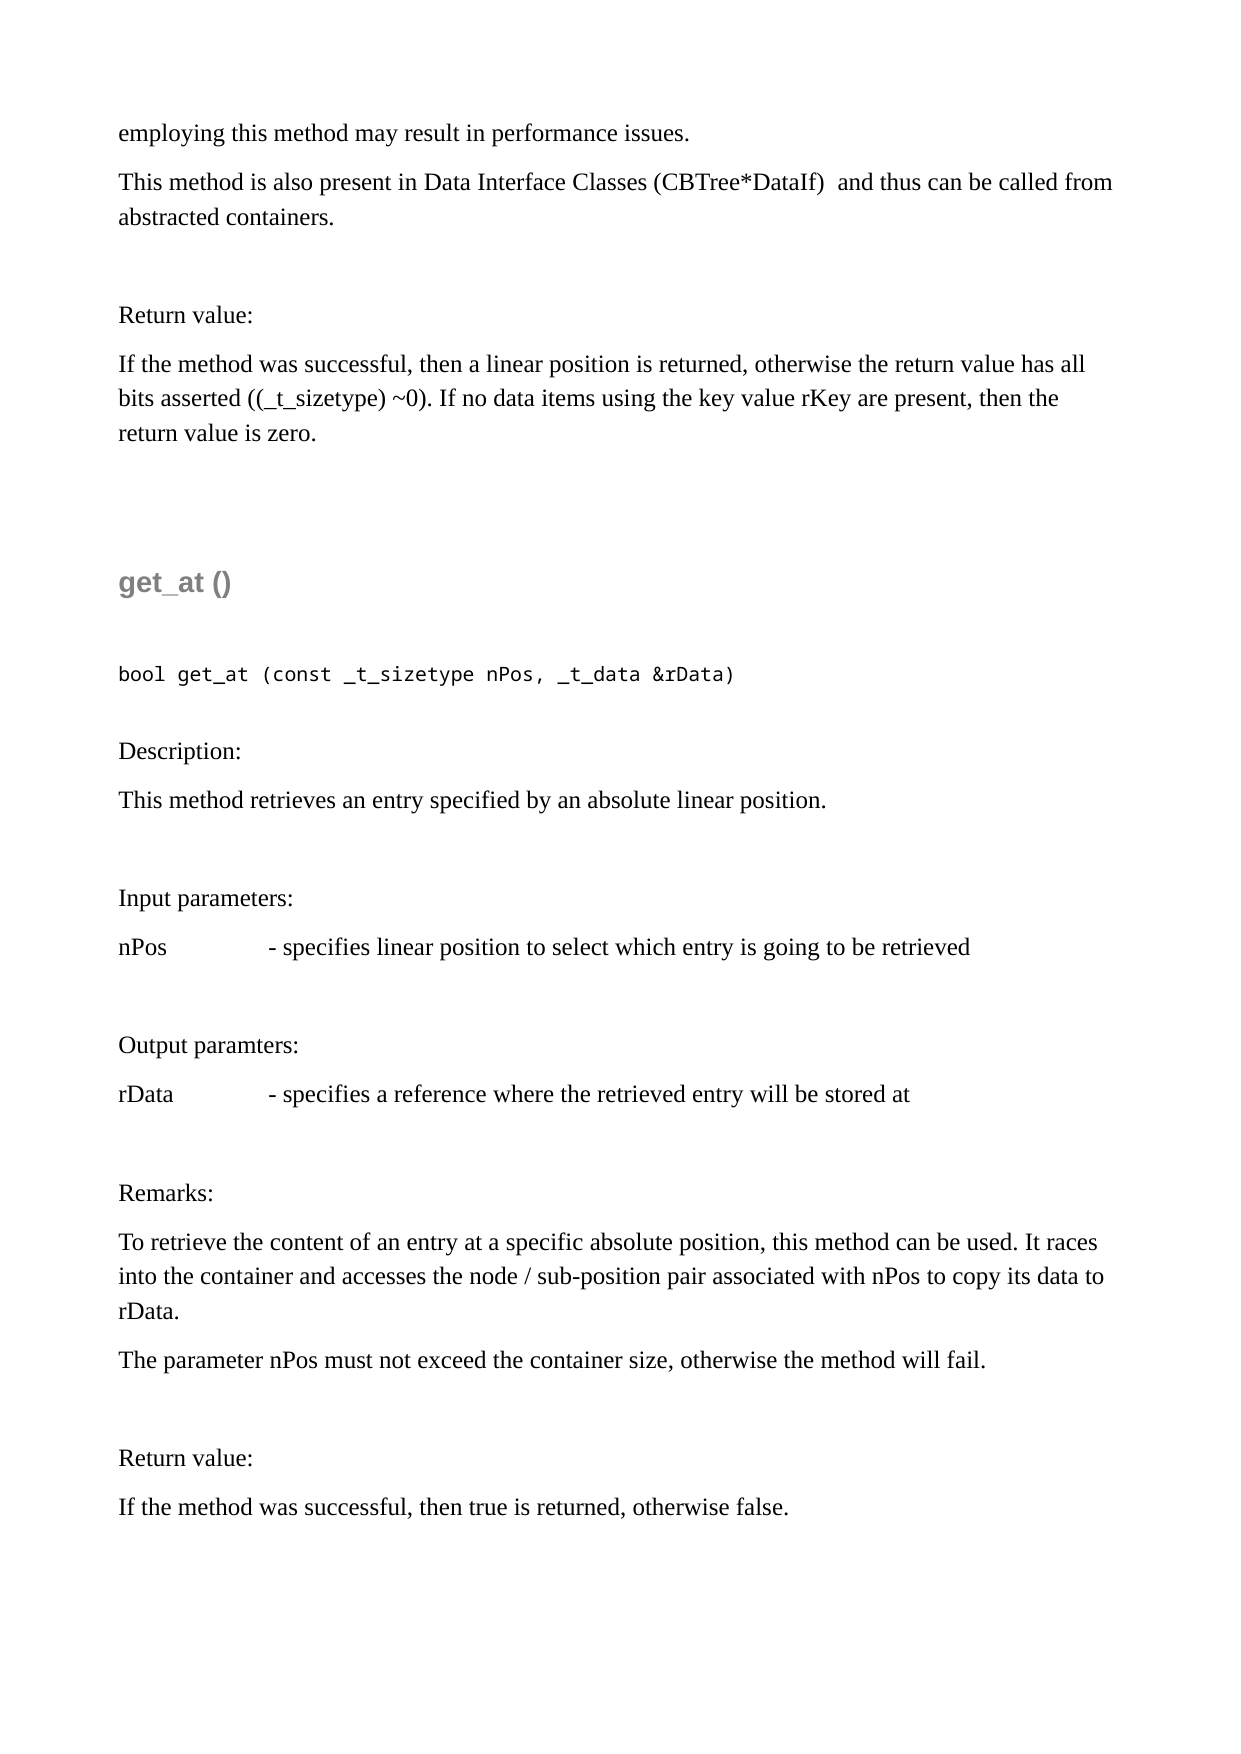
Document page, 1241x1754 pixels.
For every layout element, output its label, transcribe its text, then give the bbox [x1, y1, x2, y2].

text If the method was successful, then true is returned, otherwise false. [118, 1492, 1122, 1521]
text Return value: [118, 1443, 1122, 1472]
text Output paramters: [118, 1031, 1122, 1059]
text bool get_at (const _t_sizetype nPos, _t_data &rData) [118, 660, 1122, 687]
text nPos - specifies linear position to select which entry is going to be retrieved [118, 932, 1122, 961]
text employing this method may result in performance issues. [118, 118, 1122, 147]
text Return value: [118, 300, 1122, 328]
text To retrieve the content of an entry at a specific absolute position, this method can be used. It races into the container and accesses the node / sub-position pair associated with nPos to copy its data to rData. [118, 1227, 1122, 1324]
text If the method was successful, then a linear position is returned, otherwise the return value has all bits asserted ((_t_sizetype) ~0). If no data items using the key value rKey are present, then the return value is zero. [118, 349, 1122, 447]
text This method is also present in Data Interface Classes (CBTree*DataIf) and thus can be called from abstracted containers. [118, 167, 1122, 230]
text Description: [118, 736, 1122, 765]
text Remarks: [118, 1178, 1122, 1206]
subtitle get_at () [118, 565, 1122, 598]
text This method retrieves an entry specified by an absolute linear position. [118, 785, 1122, 814]
text The parameter nPos must not exceed the container size, otherwise the method will fail. [118, 1345, 1122, 1373]
text Input parameters: [118, 883, 1122, 912]
text rData - specifies a reference where the retrieved entry will be stored at [118, 1079, 1122, 1108]
